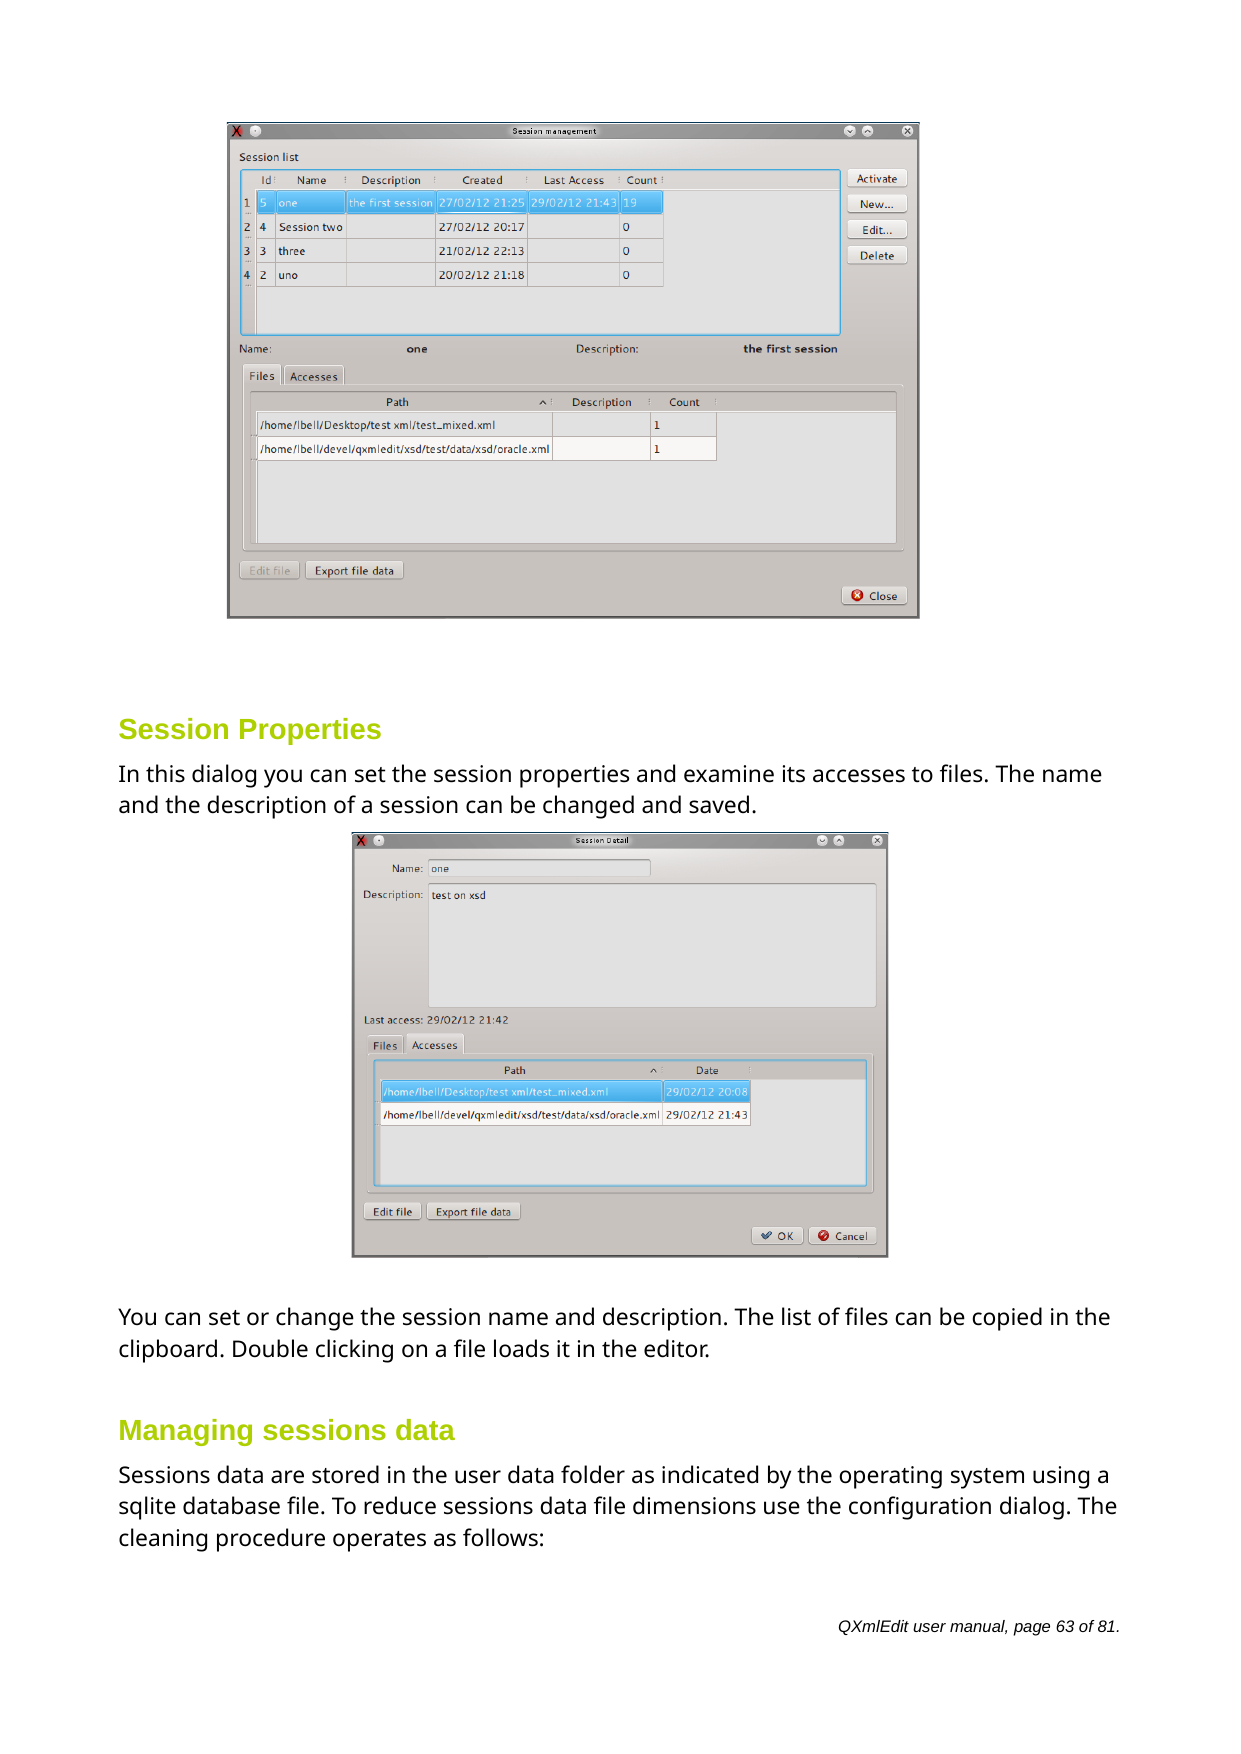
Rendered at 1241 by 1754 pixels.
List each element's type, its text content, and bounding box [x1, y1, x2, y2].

text You can set or change the session name and description. The list of files can be copied in the clipboard. Double clicking on a file loads it in the editor. [118, 1301, 1122, 1364]
subtitle Managing sessions data [118, 1413, 1122, 1447]
picture [351, 832, 889, 1258]
picture [226, 122, 920, 619]
subtitle Session Properties [118, 712, 1122, 746]
text In this dialog you can set the session properties and examine its accesses to files. The name and the description of a session can be changed and saved. [118, 758, 1122, 820]
text Sessions data are stored in the user data folder as indicated by the operating system using a sqlite database file. To reduce sessions data file dimensions use the configuration dialog. The cleaning procedure operates as follows: [118, 1459, 1122, 1553]
